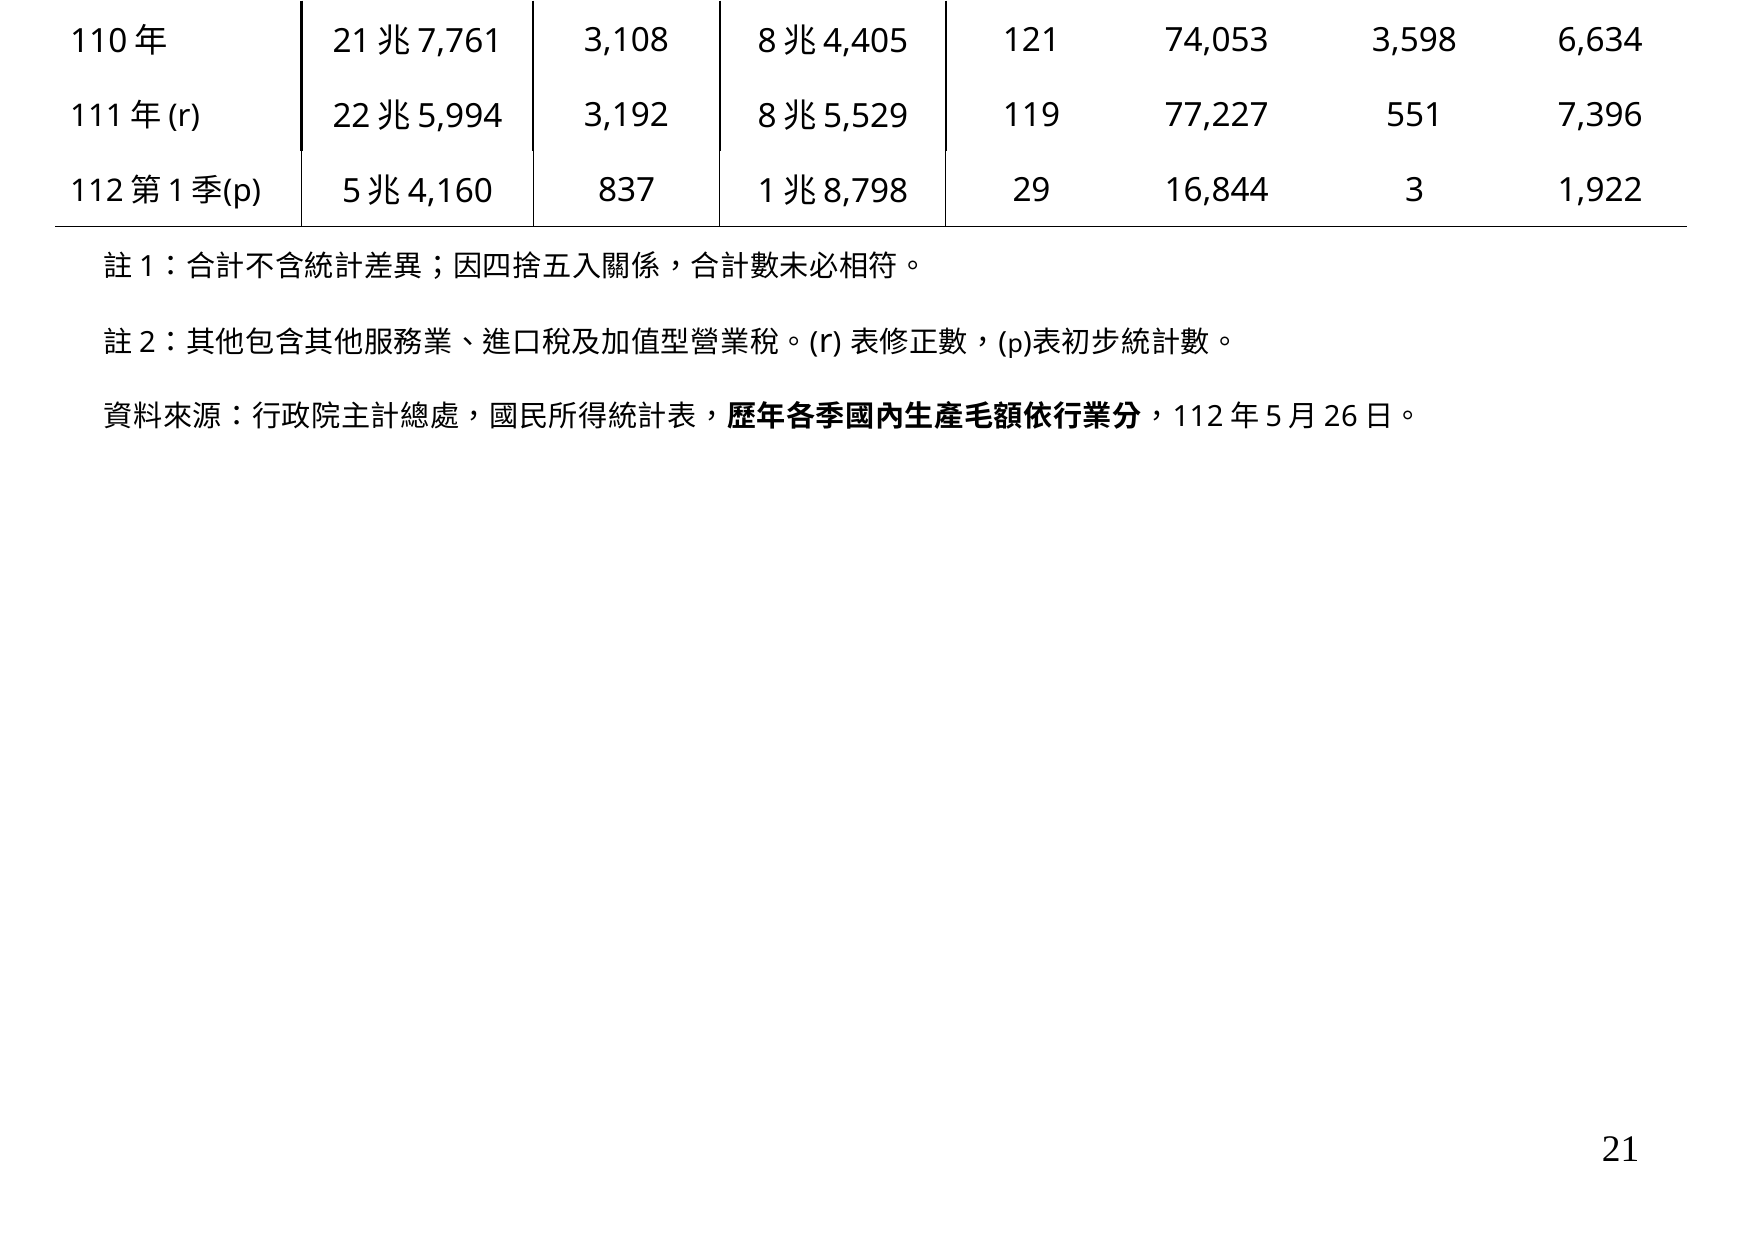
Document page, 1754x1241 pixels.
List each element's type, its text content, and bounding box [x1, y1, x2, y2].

table_cell 8兆5,529 [721, 76, 945, 151]
table_cell 6,634 [1513, 1, 1687, 76]
table_cell 22兆5,994 [303, 76, 532, 151]
table_cell 121 [947, 1, 1117, 76]
table_cell 111年 (r) [55, 76, 300, 151]
table_cell 3 [1316, 151, 1513, 226]
table_cell 74,053 [1117, 1, 1316, 76]
text 資料來源：行政院主計總處，國民所得統計表，歷年各季國內生產毛額依行業分，112年5月26日。 [103, 377, 1639, 452]
table_cell 119 [947, 76, 1117, 151]
table_cell 1,922 [1513, 151, 1687, 226]
text 註2：其他包含其他服務業、進口稅及加值型營業稅。(r) 表修正數，(p)表初步統計數。 [103, 302, 1639, 377]
table_cell 3,598 [1316, 1, 1513, 76]
table_cell 8兆4,405 [721, 1, 945, 76]
table_cell 112第1季(p) [55, 151, 301, 226]
table_cell 29 [946, 151, 1117, 226]
table_cell 16,844 [1117, 151, 1316, 226]
table_cell 110年 [55, 1, 300, 76]
table_cell 1兆8,798 [720, 151, 945, 226]
table_cell 5兆4,160 [302, 151, 533, 226]
table_cell 3,108 [534, 1, 719, 76]
table_cell 21兆7,761 [303, 1, 532, 76]
table_cell 3,192 [534, 76, 719, 151]
table_cell 551 [1316, 76, 1513, 151]
table_cell 837 [534, 151, 719, 226]
text 註1：合計不含統計差異；因四捨五入關係，合計數未必相符。 [103, 227, 1639, 302]
table_cell 7,396 [1513, 76, 1687, 151]
table_cell 77,227 [1117, 76, 1316, 151]
